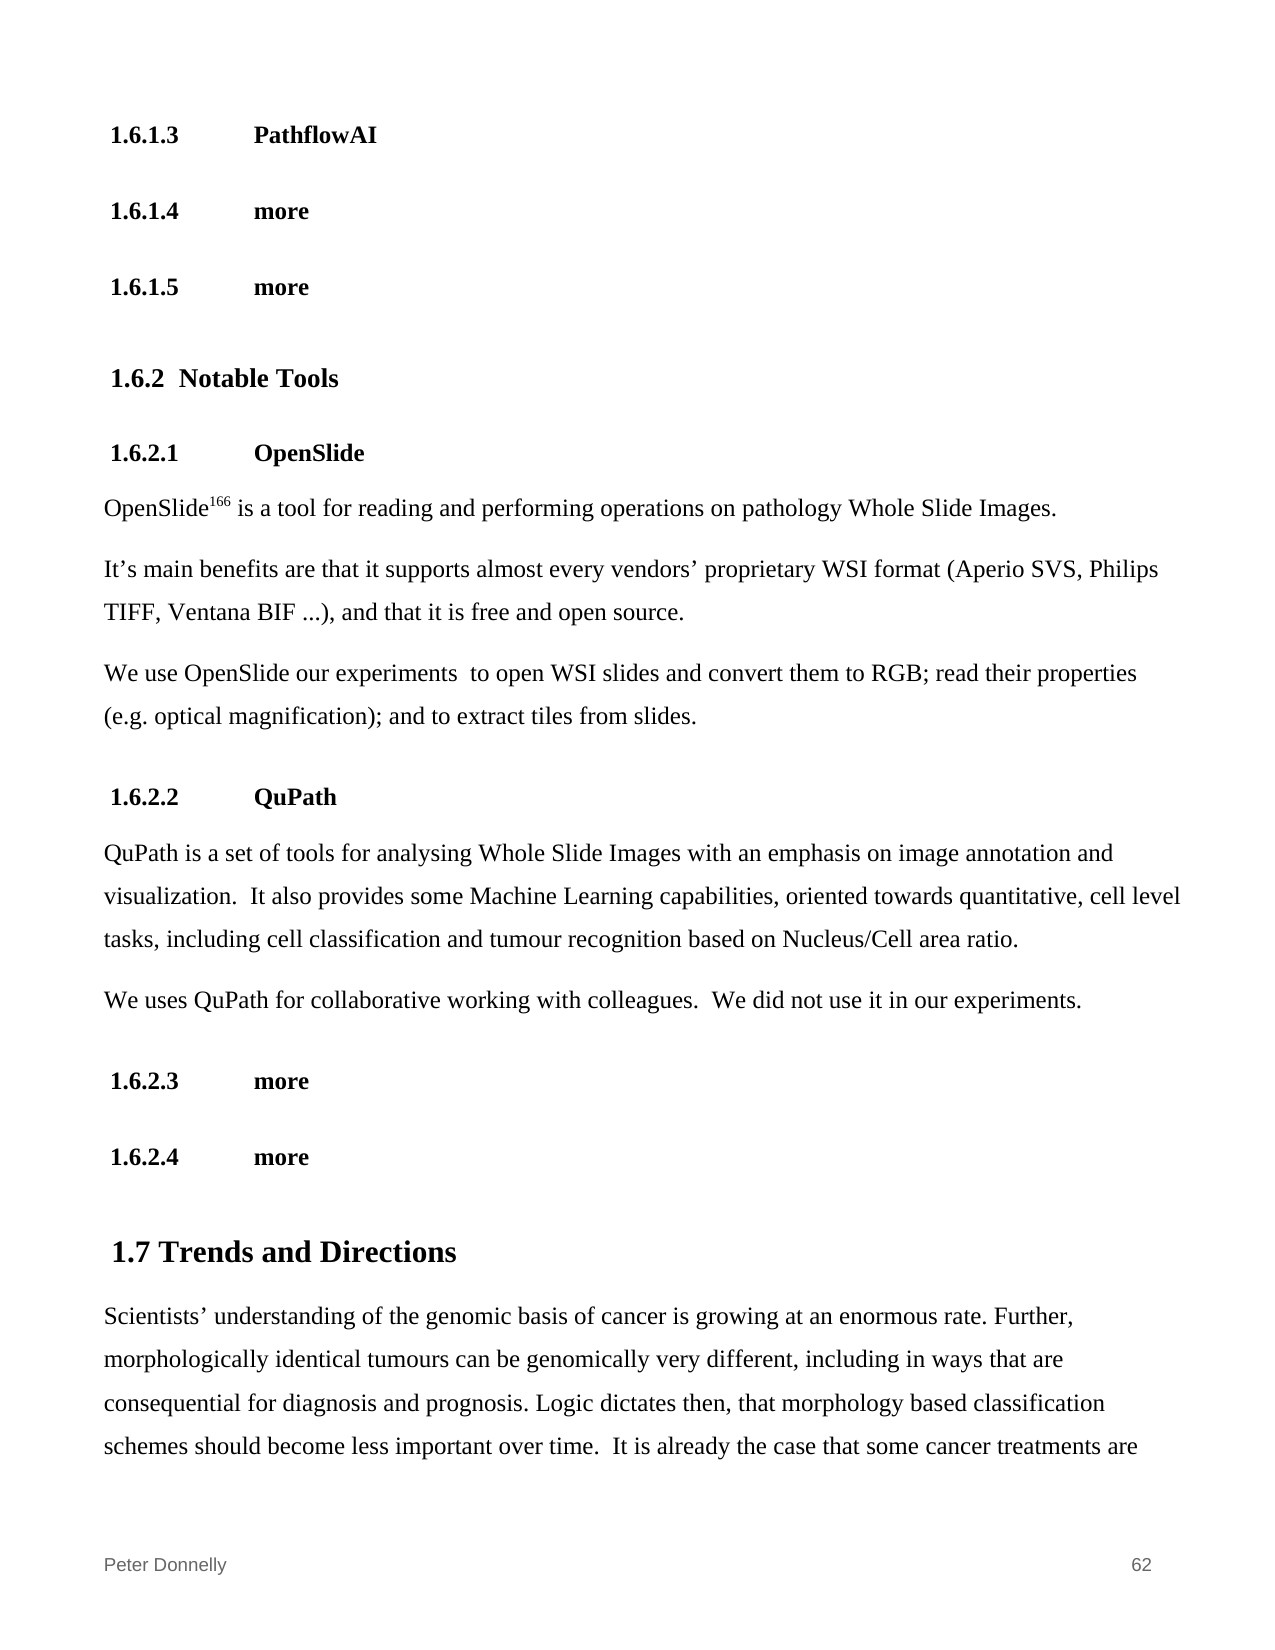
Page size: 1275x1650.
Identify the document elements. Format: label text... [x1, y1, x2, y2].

subtitle QuPath [103, 782, 1181, 811]
subtitle more [103, 1066, 1181, 1095]
subtitle more [103, 196, 1181, 224]
text We uses QuPath for collaborative working with colleagues. We did not use it in our experiments. [103, 985, 1181, 1014]
subtitle Trends and Directions [103, 1233, 1181, 1269]
text We use OpenSlide our experiments to open WSI slides and convert them to RGB; read their properties (e.g. optical magnification); and to extract tiles from slides. [103, 658, 1181, 730]
text It’s main benefits are that it supports almost every vendors’ proprietary WSI format (Aperio SVS, Philips TIFF, Ventana BIF ...), and that it is free and open source. [103, 554, 1181, 626]
subtitle OpenSlide [103, 438, 1181, 467]
subtitle PathflowAI [103, 120, 1181, 148]
subtitle more [103, 1142, 1181, 1171]
text OpenSlide is a tool for reading and performing operations on pathology Whole Slide Images. [103, 493, 1181, 522]
subtitle Notable Tools [103, 362, 1181, 393]
subtitle more [103, 272, 1181, 300]
text QuPath is a set of tools for analysing Whole Slide Images with an emphasis on image annotation and visualization. It also provides some Machine Learning capabilities, oriented towards quantitative, cell level tasks, including cell classification and tumour recognition based on Nucleus/Cell area ratio. [103, 838, 1181, 953]
text Scientists’ understanding of the genomic basis of cancer is growing at an enormous rate. Further, morphologically identical tumours can be genomically very different, including in ways that are consequential for diagnosis and prognosis. Logic dictates then, that morphology based classification schemes should become less important over time. It is already the case that some cancer treatments are [103, 1301, 1181, 1459]
